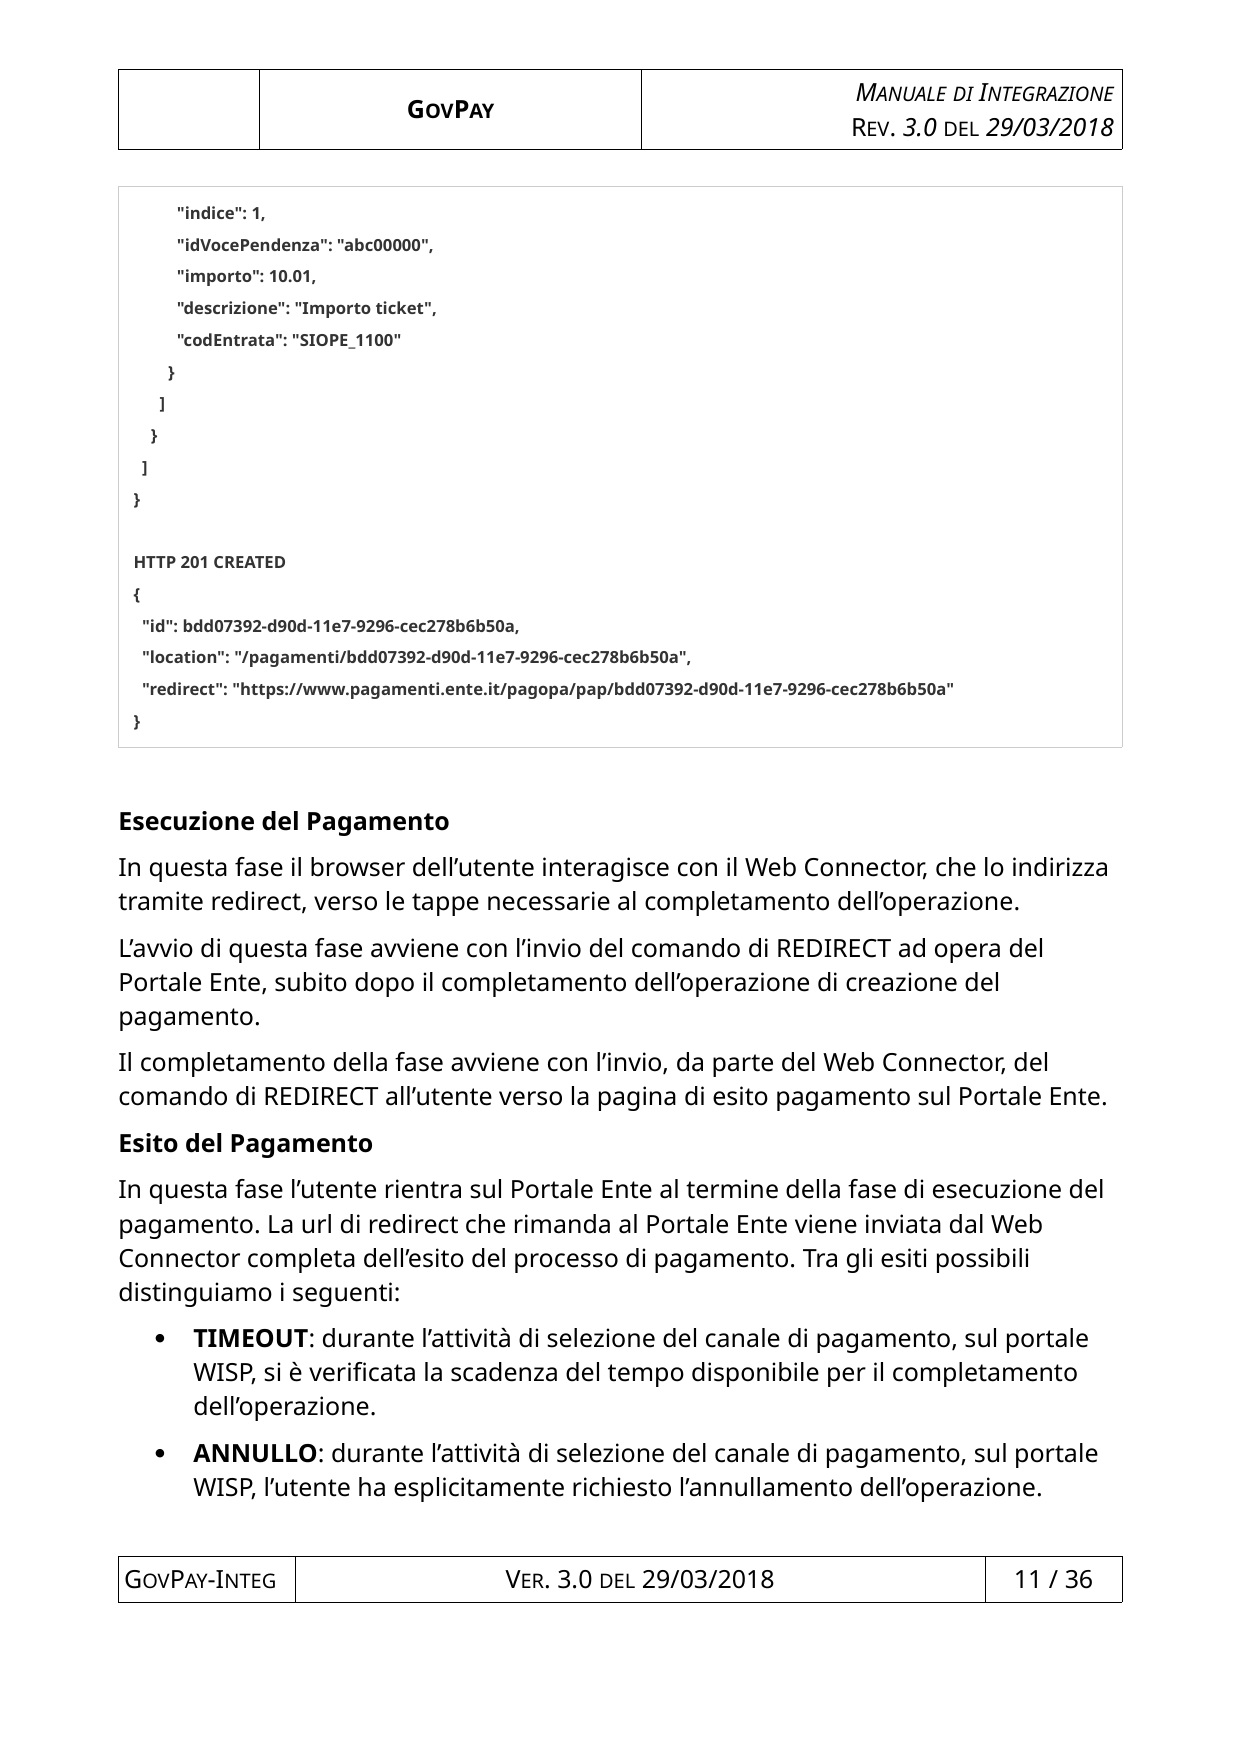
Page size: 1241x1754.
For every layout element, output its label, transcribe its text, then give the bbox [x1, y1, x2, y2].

text "idVocePendenza": "abc00000", [119, 218, 1122, 250]
list TIMEOUT: durante l’attività di selezione del canale di pagamento, sul portale WISP, si è verificata la scadenza del tempo disponibile per il completamento dell’operazione. [156, 1321, 1122, 1423]
text ] [119, 440, 1122, 472]
text "location": "/pagamenti/bdd07392-d90d-11e7-9296-cec278b6b50a", [119, 631, 1122, 663]
text "descrizione": "Importo ticket", [119, 282, 1122, 313]
text ] [119, 377, 1122, 409]
text "indice": 1, [119, 187, 1122, 218]
text Esecuzione del Pagamento [118, 803, 1122, 837]
text } [119, 345, 1122, 377]
text "codEntrata": "SIOPE_1100" [119, 313, 1122, 345]
text In questa fase l’utente rientra sul Portale Ente al termine della fase di esecuzione del pagamento. La url di redirect che rimanda al Portale Ente viene inviata dal Web Connector completa dell’esito del processo di pagamento. Tra gli esiti possibili distinguiamo i seguenti: [118, 1172, 1122, 1308]
text L’avvio di questa fase avviene con l’invio del comando di REDIRECT ad opera del Portale Ente, subito dopo il completamento dell’operazione di creazione del pagamento. [118, 930, 1122, 1032]
text "id": bdd07392-d90d-11e7-9296-cec278b6b50a, [119, 599, 1122, 631]
text Esito del Pagamento [118, 1126, 1122, 1160]
text } [119, 472, 1122, 510]
text HTTP 201 CREATED [119, 536, 1122, 567]
text { [119, 567, 1122, 599]
text "importo": 10.01, [119, 250, 1122, 282]
text } [119, 694, 1122, 747]
text In questa fase il browser dell’utente interagisce con il Web Connector, che lo indirizza tramite redirect, verso le tappe necessarie al completamento dell’operazione. [118, 850, 1122, 918]
list ANNULLO: durante l’attività di selezione del canale di pagamento, sul portale WISP, l’utente ha esplicitamente richiesto l’annullamento dell’operazione. [156, 1436, 1122, 1504]
text } [119, 409, 1122, 440]
text "redirect": "https://www.pagamenti.ente.it/pagopa/pap/bdd07392-d90d-11e7-9296-cec278b6b50a" [119, 663, 1122, 694]
text Il completamento della fase avviene con l’invio, da parte del Web Connector, del comando di REDIRECT all’utente verso la pagina di esito pagamento sul Portale Ente. [118, 1045, 1122, 1113]
